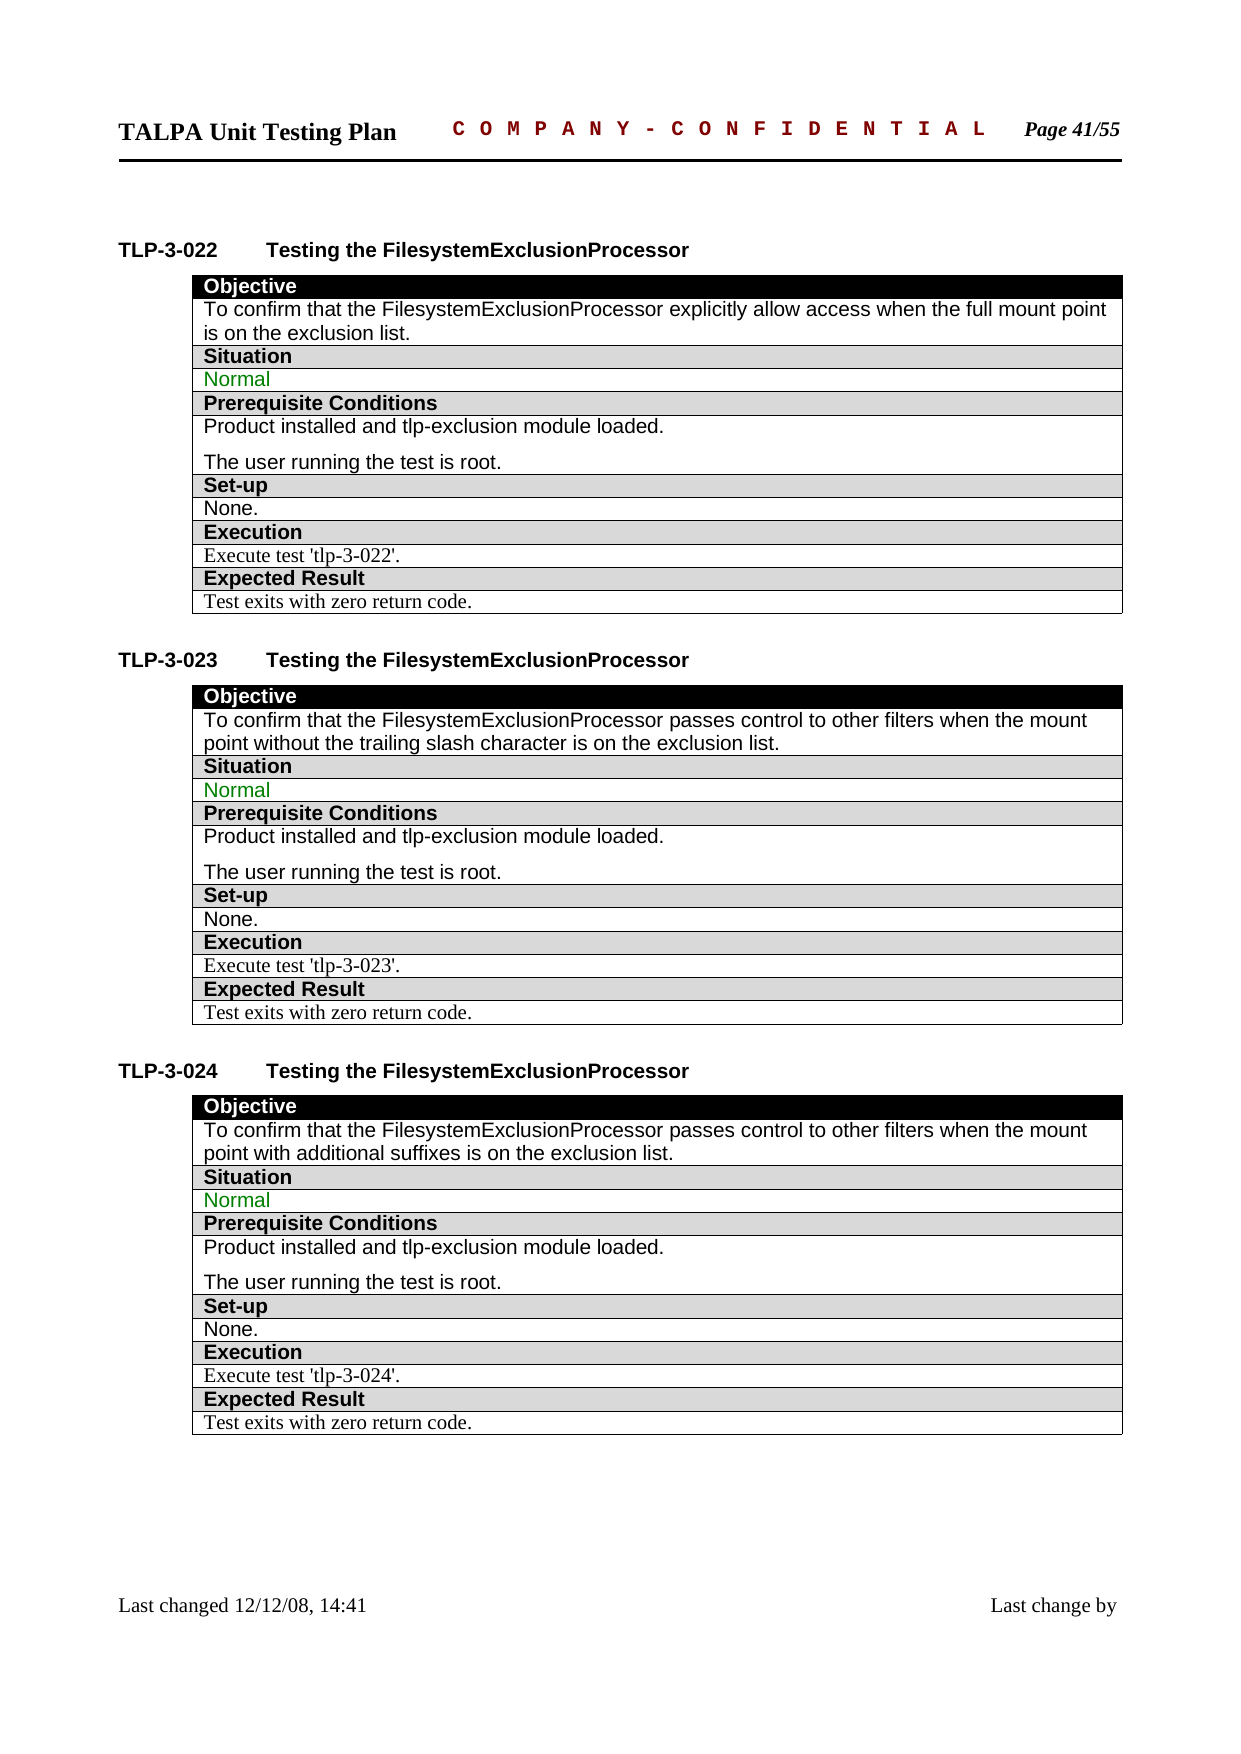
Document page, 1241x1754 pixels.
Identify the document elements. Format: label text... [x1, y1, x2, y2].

table_cell To confirm that the FilesystemExclusionProcessor passes control to other filters when the mount point with additional suffixes is on the exclusion list. [193, 1120, 1122, 1165]
table_cell To confirm that the FilesystemExclusionProcessor explicitly allow access when the full mount point is on the exclusion list. [193, 299, 1122, 345]
table_cell Normal [193, 1190, 1122, 1212]
table_cell Set-up [193, 1295, 1122, 1318]
text TLP-3-023 Testing the FilesystemExclusionProcessor [118, 649, 1122, 672]
table_cell Execution [193, 932, 1122, 954]
table_cell Product installed and tlp-exclusion module loaded. The user running the test is root. [193, 826, 1122, 884]
text TLP-3-022 Testing the FilesystemExclusionProcessor [118, 239, 1122, 262]
table_cell Test exits with zero return code. [193, 591, 1122, 613]
table_cell Test exits with zero return code. [193, 1412, 1122, 1434]
table_cell Test exits with zero return code. [193, 1001, 1122, 1024]
table_cell None. [193, 1319, 1122, 1341]
table_cell Execute test 'tlp-3-024'. [193, 1365, 1122, 1387]
table_cell Execution [193, 1342, 1122, 1364]
table_header Objective [193, 1096, 1122, 1119]
table_cell Prerequisite Conditions [193, 1213, 1122, 1235]
table_cell Situation [193, 756, 1122, 778]
table_cell Execution [193, 521, 1122, 544]
table_cell To confirm that the FilesystemExclusionProcessor passes control to other filters when the mount point without the trailing slash character is on the exclusion list. [193, 709, 1122, 755]
table_cell Product installed and tlp-exclusion module loaded. The user running the test is root. [193, 416, 1122, 474]
table_cell Prerequisite Conditions [193, 392, 1122, 415]
table_header Objective [193, 276, 1122, 298]
table_cell None. [193, 908, 1122, 931]
table_header Objective [193, 686, 1122, 708]
table_cell Expected Result [193, 1388, 1122, 1411]
table_cell Situation [193, 1166, 1122, 1189]
table_cell None. [193, 498, 1122, 520]
table_cell Execute test 'tlp-3-022'. [193, 545, 1122, 567]
table_cell Normal [193, 779, 1122, 801]
text TLP-3-024 Testing the FilesystemExclusionProcessor [118, 1059, 1122, 1083]
table_cell Set-up [193, 475, 1122, 497]
table_cell Set-up [193, 885, 1122, 907]
table_cell Situation [193, 346, 1122, 368]
table_cell Expected Result [193, 568, 1122, 590]
table_cell Prerequisite Conditions [193, 802, 1122, 825]
table_cell Normal [193, 369, 1122, 391]
table_cell Expected Result [193, 978, 1122, 1000]
table_cell Execute test 'tlp-3-023'. [193, 955, 1122, 977]
table_cell Product installed and tlp-exclusion module loaded. The user running the test is root. [193, 1236, 1122, 1294]
